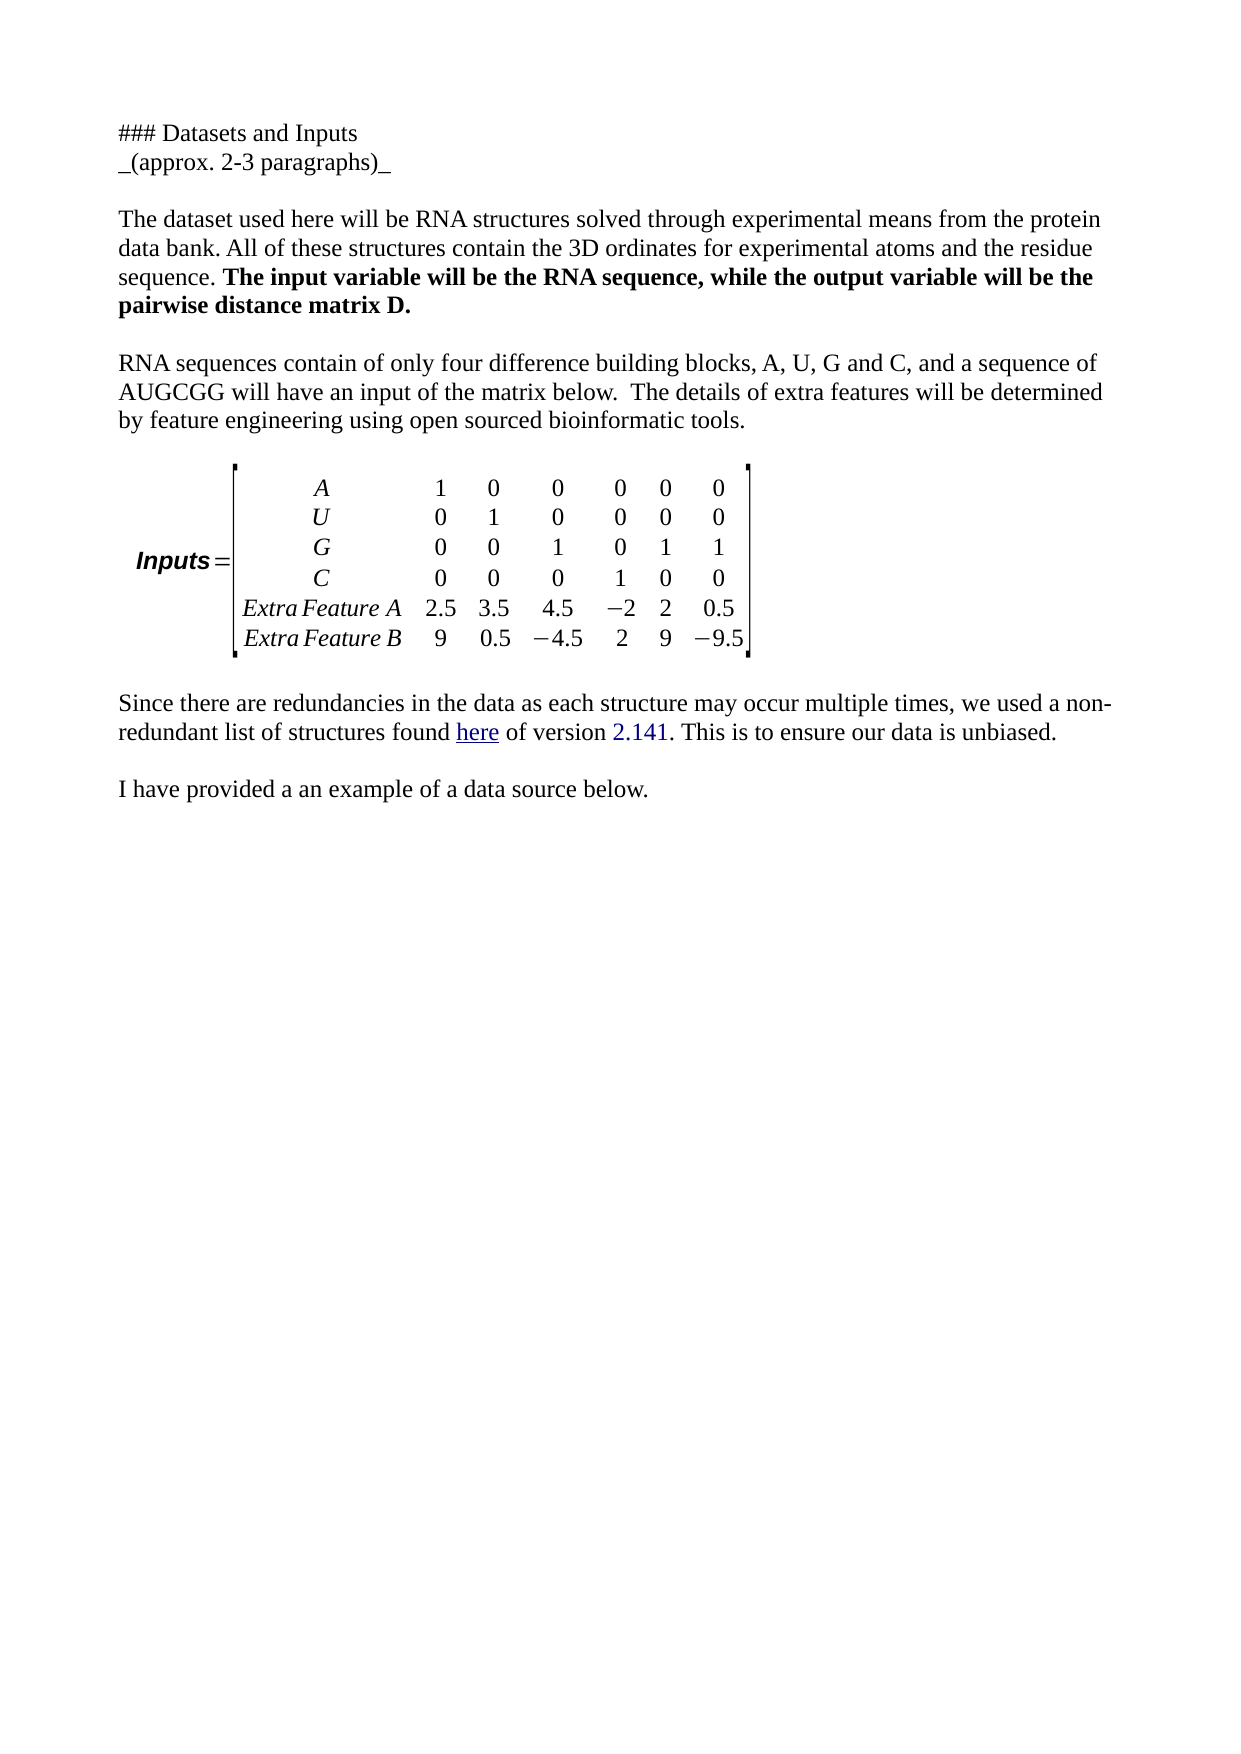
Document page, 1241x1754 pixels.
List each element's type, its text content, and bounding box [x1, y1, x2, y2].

text The dataset used here will be RNA structures solved through experimental means from the protein data bank. All of these structures contain the 3D ordinates for experimental atoms and the residue sequence. The input variable will be the RNA sequence, while the output variable will be the pairwise distance matrix D. [118, 204, 1122, 319]
text RNA sequences contain of only four difference building blocks, A, U, G and C, and a sequence of AUGCGG will have an input of the matrix below. The details of extra features will be determined by feature engineering using open sourced bioinformatic tools. [118, 348, 1122, 434]
text _(approx. 2-3 paragraphs)_ [118, 147, 1122, 176]
text Since there are redundancies in the data as each structure may occur multiple times, we used a non-redundant list of structures found here of version 2.141. This is to ensure our data is unbiased. [118, 688, 1122, 746]
text ### Datasets and Inputs [118, 118, 1122, 147]
text I have provided a an example of a data source below. [118, 774, 1122, 803]
